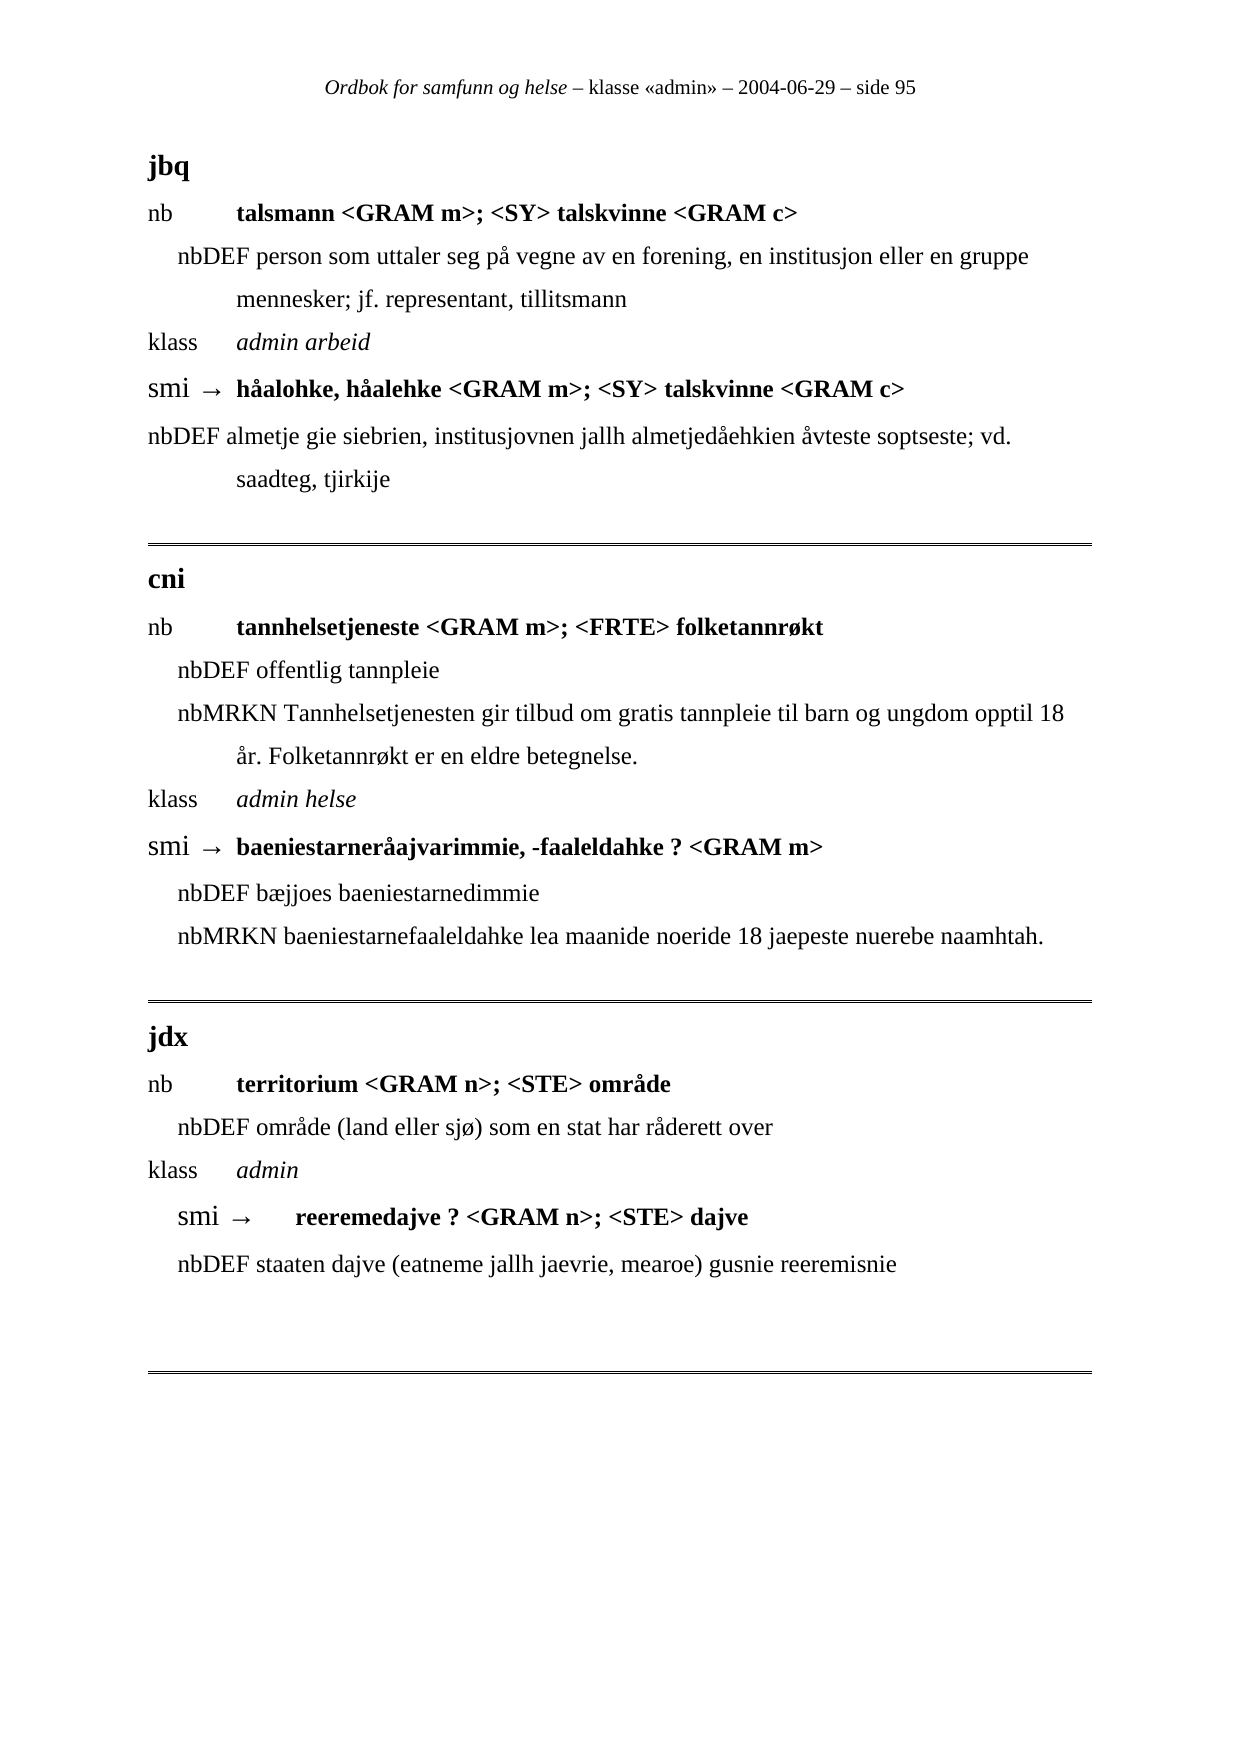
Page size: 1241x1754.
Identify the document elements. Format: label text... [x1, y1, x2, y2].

text nbDEF område (land eller sjø) som en stat har råderett over [177, 1112, 1092, 1141]
text nbDEF person som uttaler seg på vegne av en forening, en institusjon eller en gruppe mennesker; jf. representant, tillitsmann [177, 241, 1092, 313]
text klass admin [148, 1155, 1092, 1184]
text nbDEF almetje gie siebrien, institusjovnen jallh almetjedåehkien åvteste soptseste; vd. saadteg, tjirkije [148, 421, 1092, 493]
text nbMRKN baeniestarnefaaleldahke lea maanide noeride 18 jaepeste nuerebe naamhtah. [177, 921, 1092, 950]
text nb talsmann <GRAM m>; <SY> talskvinne <GRAM c> [148, 198, 1092, 227]
text nbMRKN Tannhelsetjenesten gir tilbud om gratis tannpleie til barn og ungdom opptil 18 år. Folketannrøkt er en eldre betegnelse. [177, 698, 1092, 770]
text jbq [148, 148, 1092, 181]
text nbDEF bæjjoes baeniestarnedimmie [177, 878, 1092, 907]
text cni [148, 562, 1092, 595]
text klass admin helse [148, 784, 1092, 813]
text nbDEF staaten dajve (eatneme jallh jaevrie, mearoe) gusnie reeremisnie [177, 1249, 1092, 1278]
text nb tannhelsetjeneste <GRAM m>; <FRTE> folketannrøkt [148, 612, 1092, 641]
text nbDEF offentlig tannpleie [177, 655, 1092, 684]
text jdx [148, 1019, 1092, 1052]
text smi → reeremedajve ? <GRAM n>; <STE> dajve [177, 1198, 1092, 1232]
text nb territorium <GRAM n>; <STE> område [148, 1069, 1092, 1098]
text smi → håalohke, håalehke <GRAM m>; <SY> talskvinne <GRAM c> [148, 370, 1092, 404]
text klass admin arbeid [148, 327, 1092, 356]
text smi → baeniestarneråajvarimmie, -faaleldahke ? <GRAM m> [148, 828, 1092, 861]
